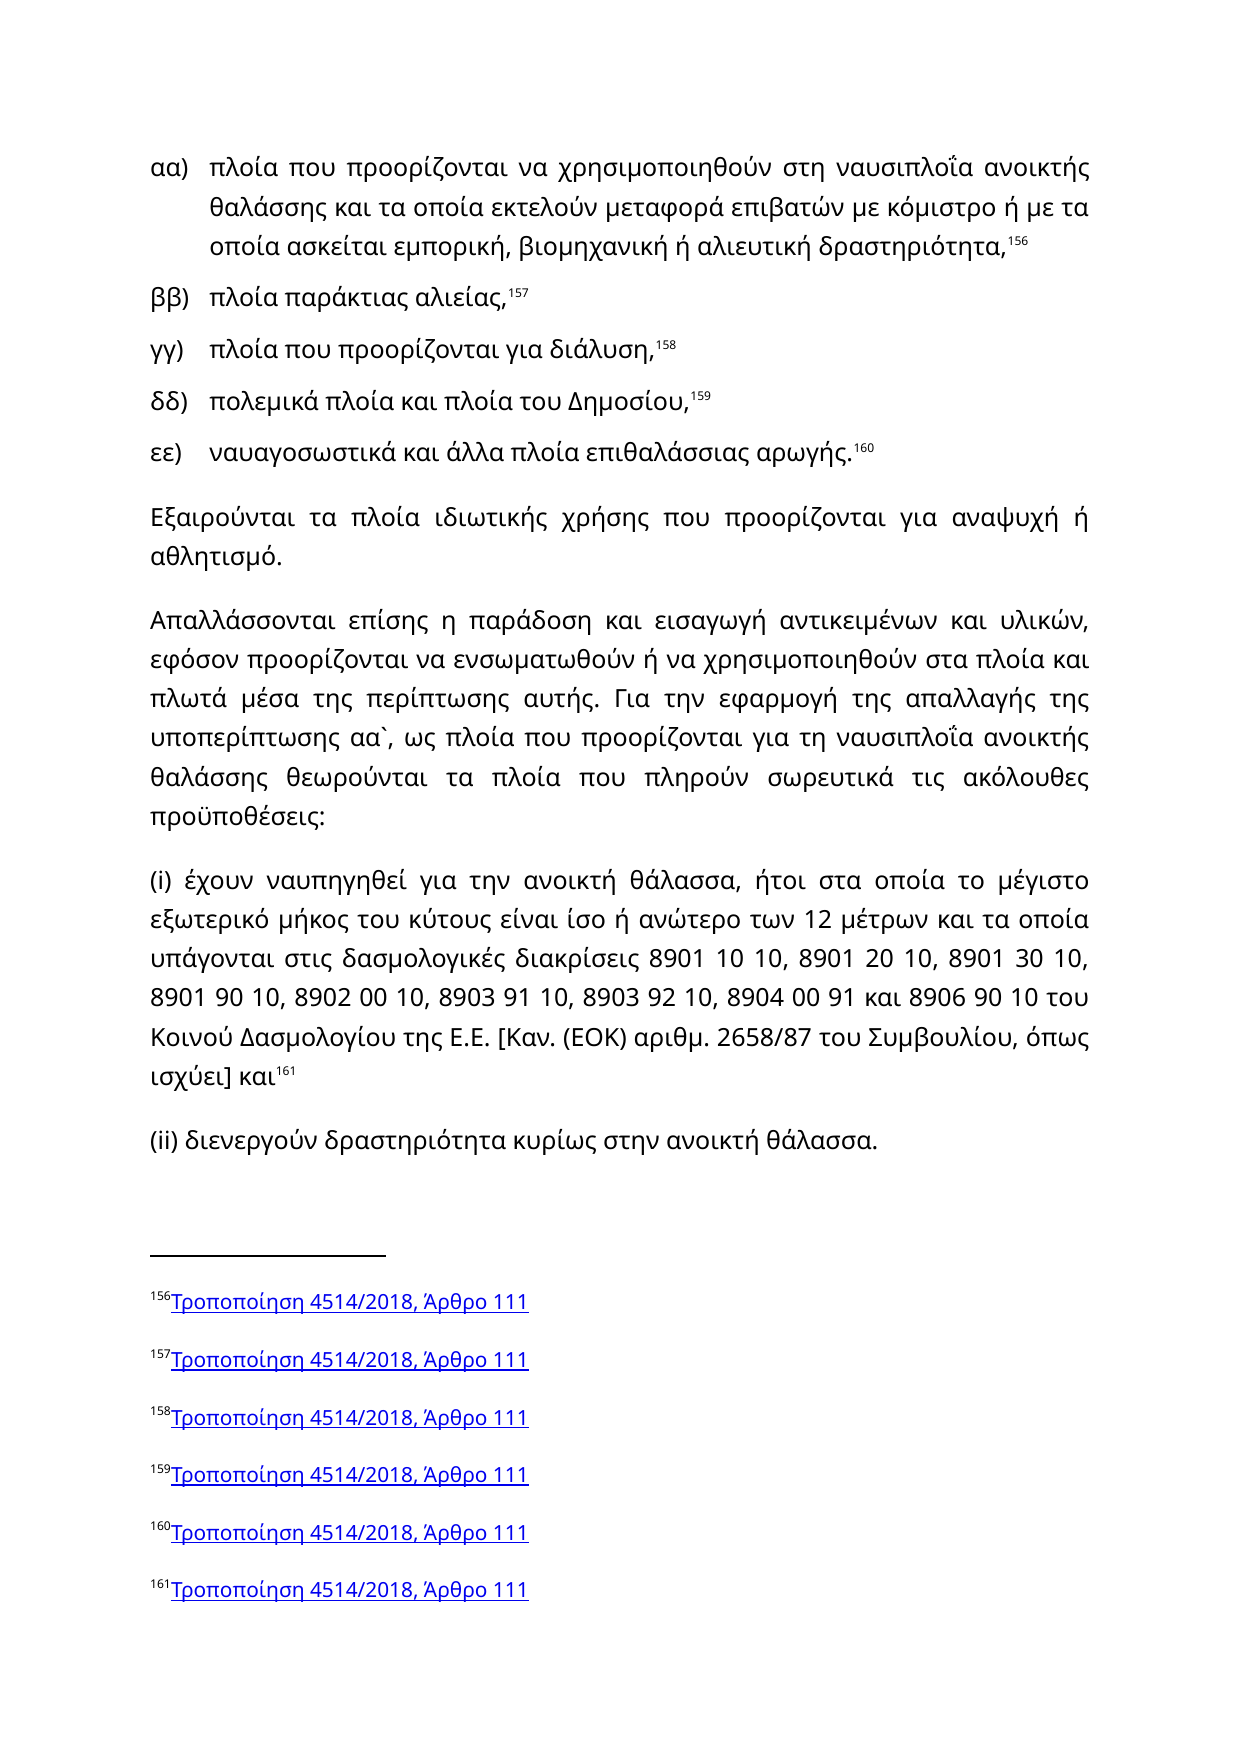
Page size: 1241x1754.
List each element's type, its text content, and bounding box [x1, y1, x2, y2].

text Εξαιρούνται τα πλοία ιδιωτικής χρήσης που προορίζονται για αναψυχή ή αθλητισμό. [150, 499, 1090, 572]
list εε) ναυαγοσωστικά και άλλα πλοία επιθαλάσσιας αρωγής. [150, 435, 1090, 469]
text (ii) διενεργούν δραστηριότητα κυρίως στην ανοικτή θάλασσα. [150, 1122, 1090, 1157]
list αα) πλοία που προορίζονται να χρησιμοποιηθούν στη ναυσιπλοΐα ανοικτής θαλάσσης και τα οποία εκτελούν μεταφορά επιβατών με κόμιστρο ή με τα οποία ασκείται εμπορική, βιομηχανική ή αλιευτική δραστηριότητα, [150, 150, 1090, 262]
text Τροποποίηση 4514/2018, Άρθρο 111 [150, 1345, 1090, 1373]
text Τροποποίηση 4514/2018, Άρθρο 111 [150, 1518, 1090, 1546]
list γγ) πλοία που προορίζονται για διάλυση, [150, 332, 1090, 366]
list ββ) πλοία παράκτιας αλιείας, [150, 280, 1090, 314]
list δδ) πολεμικά πλοία και πλοία του Δημοσίου, [150, 383, 1090, 417]
text Απαλλάσσονται επίσης η παράδοση και εισαγωγή αντικειμένων και υλικών, εφόσον προορίζονται να ενσωματωθούν ή να χρησιμοποιηθούν στα πλοία και πλωτά μέσα της περίπτωσης αυτής. Για την εφαρμογή της απαλλαγής της υποπερίπτωσης αα`, ως πλοία που προορίζονται για τη ναυσιπλοΐα ανοικτής θαλάσσης θεωρούνται τα πλοία που πληρούν σωρευτικά τις ακόλουθες προϋποθέσεις: [150, 602, 1090, 832]
text Τροποποίηση 4514/2018, Άρθρο 111 [150, 1287, 1090, 1316]
text Τροποποίηση 4514/2018, Άρθρο 111 [150, 1403, 1090, 1431]
text Τροποποίηση 4514/2018, Άρθρο 111 [150, 1576, 1090, 1604]
text (i) έχουν ναυπηγηθεί για την ανοικτή θάλασσα, ήτοι στα οποία το μέγιστο εξωτερικό μήκος του κύτους είναι ίσο ή ανώτερο των 12 μέτρων και τα οποία υπάγονται στις δασμολογικές διακρίσεις 8901 10 10, 8901 20 10, 8901 30 10, 8901 90 10, 8902 00 10, 8903 91 10, 8903 92 10, 8904 00 91 και 8906 90 10 του Κοινού Δασμολογίου της Ε.Ε. [Καν. (ΕΟΚ) αριθμ. 2658/87 του Συμβουλίου, όπως ισχύει] και [150, 862, 1090, 1092]
text Τροποποίηση 4514/2018, Άρθρο 111 [150, 1460, 1090, 1489]
